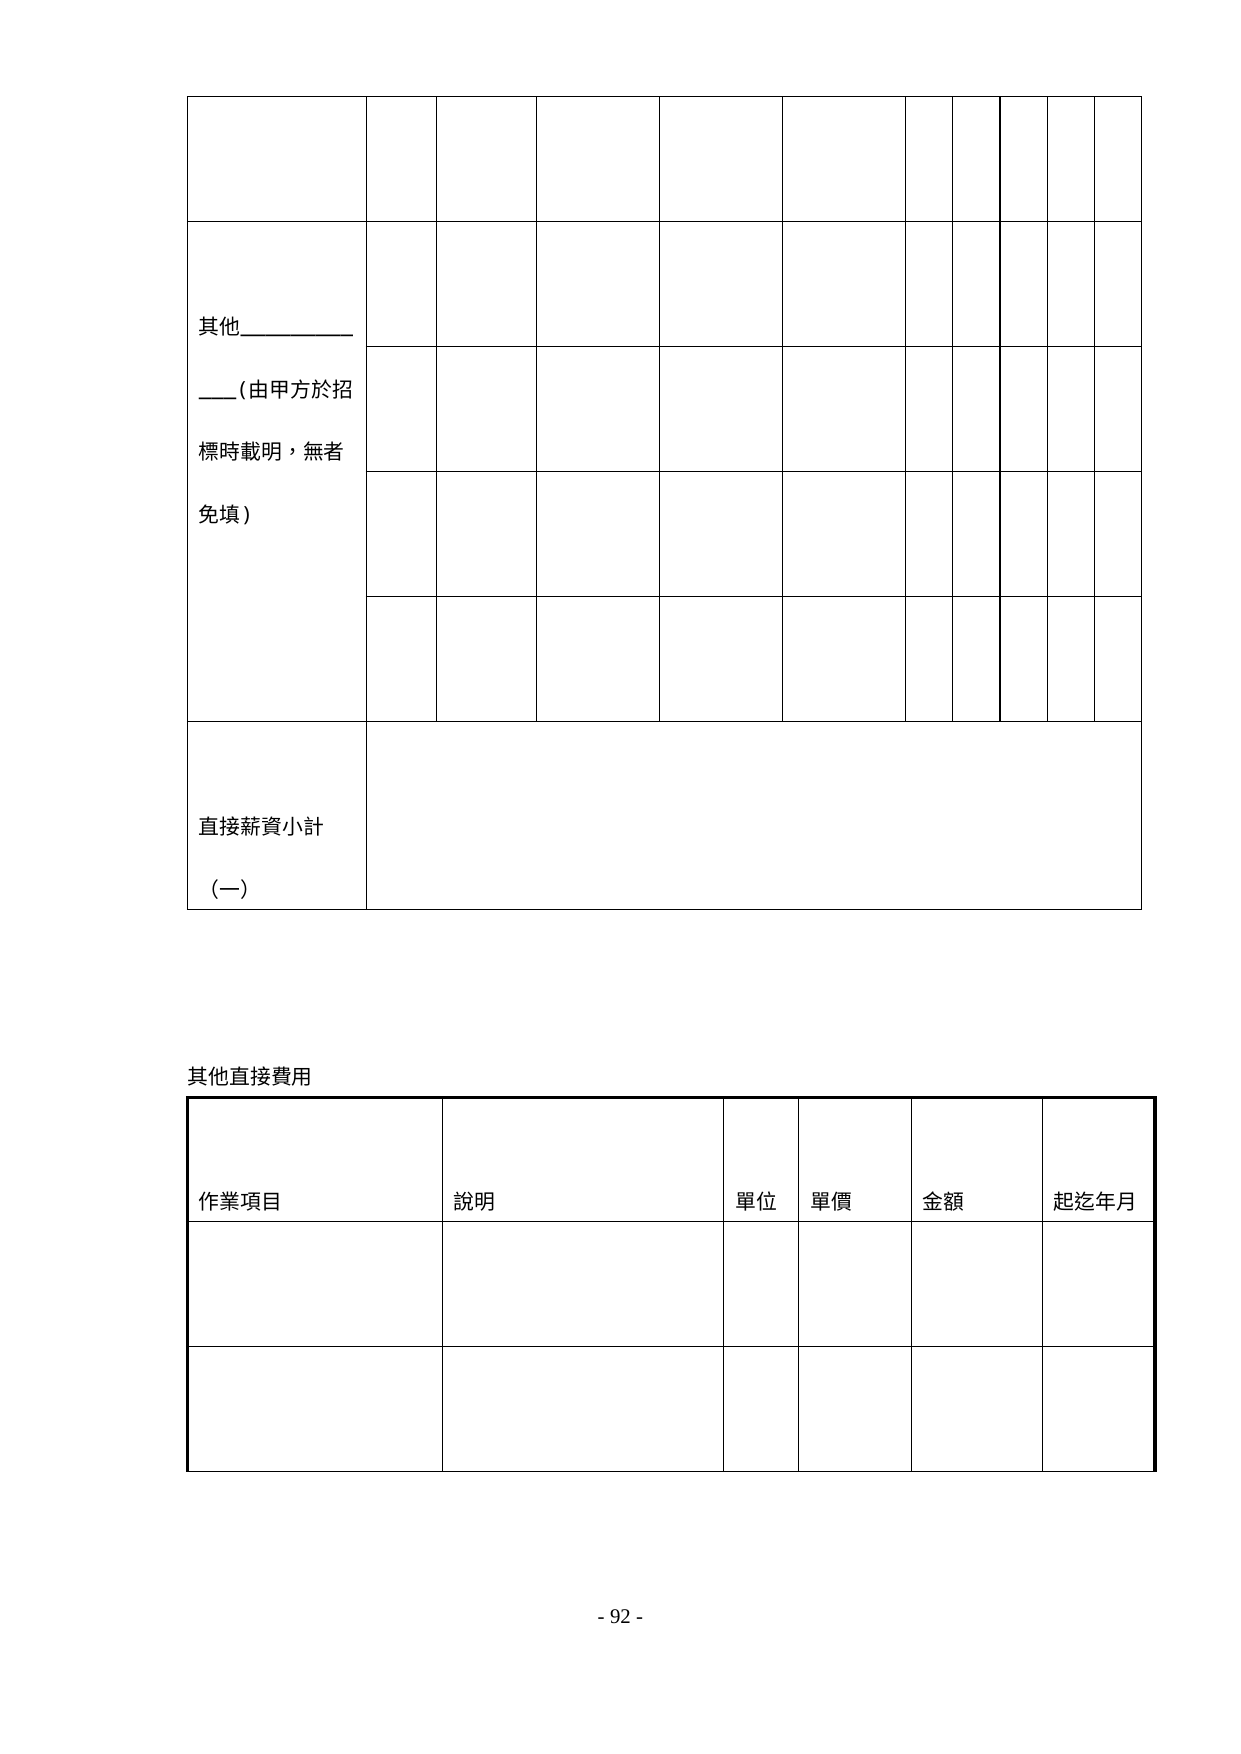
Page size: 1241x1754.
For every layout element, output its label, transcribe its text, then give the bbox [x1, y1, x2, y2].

table_cell [1095, 472, 1141, 596]
table_cell [437, 597, 536, 721]
table_cell [1048, 472, 1094, 596]
table_cell [724, 1347, 798, 1471]
table_cell [189, 1222, 442, 1346]
table_cell [783, 97, 905, 221]
table_cell [537, 222, 659, 346]
table_cell [660, 97, 782, 221]
table_cell [799, 1222, 911, 1346]
table_cell [783, 347, 905, 471]
table_cell [367, 722, 1141, 909]
table_cell 直接薪資小計（一） [188, 722, 366, 909]
table_cell [906, 97, 952, 221]
table_cell [1048, 97, 1094, 221]
table_cell 其他____________(由甲方於招標時載明，無者免填) [188, 222, 366, 721]
table_cell [660, 222, 782, 346]
table_cell [660, 597, 782, 721]
table_header 作業項目 [189, 1099, 442, 1221]
table_cell [1001, 597, 1047, 721]
table_cell [912, 1347, 1042, 1471]
table_cell [437, 347, 536, 471]
table_cell [1001, 472, 1047, 596]
table_cell [953, 347, 999, 471]
table_cell [799, 1347, 911, 1471]
table_cell [367, 347, 436, 471]
table_cell [660, 347, 782, 471]
table_cell [1001, 97, 1047, 221]
table_cell [1048, 597, 1094, 721]
table_header 起迄年月 [1043, 1099, 1153, 1221]
table_cell [1001, 347, 1047, 471]
table_cell [188, 97, 366, 221]
table_cell [537, 347, 659, 471]
table_header 說明 [443, 1099, 723, 1221]
table_cell [1043, 1222, 1153, 1346]
table_cell [783, 472, 905, 596]
table_cell [1048, 222, 1094, 346]
table_cell [367, 97, 436, 221]
table_cell [660, 472, 782, 596]
table_header 金額 [912, 1099, 1042, 1221]
table_cell [1095, 222, 1141, 346]
table_cell [953, 97, 999, 221]
table_cell [443, 1222, 723, 1346]
table_cell [443, 1347, 723, 1471]
table_cell [724, 1222, 798, 1346]
table_header 單位 [724, 1099, 798, 1221]
table_cell [437, 222, 536, 346]
table_cell [953, 222, 999, 346]
table_cell [1048, 347, 1094, 471]
table_cell [906, 597, 952, 721]
table_cell [783, 597, 905, 721]
table_cell [189, 1347, 442, 1471]
table_header 單價 [799, 1099, 911, 1221]
table_cell [1095, 97, 1141, 221]
table_cell [953, 472, 999, 596]
table_cell [906, 472, 952, 596]
table_cell [1095, 597, 1141, 721]
table_cell [537, 472, 659, 596]
table_cell [437, 97, 536, 221]
table_cell [953, 597, 999, 721]
table_cell [1043, 1347, 1153, 1471]
table_cell [367, 472, 436, 596]
table_cell [537, 597, 659, 721]
table_cell [437, 472, 536, 596]
table_cell [912, 1222, 1042, 1346]
table_cell [1001, 222, 1047, 346]
text 其他直接費用 [187, 1034, 1053, 1096]
table_cell [367, 222, 436, 346]
table_cell [537, 97, 659, 221]
table_cell [906, 347, 952, 471]
table_cell [1095, 347, 1141, 471]
table_cell [783, 222, 905, 346]
table_cell [367, 597, 436, 721]
table_cell [906, 222, 952, 346]
